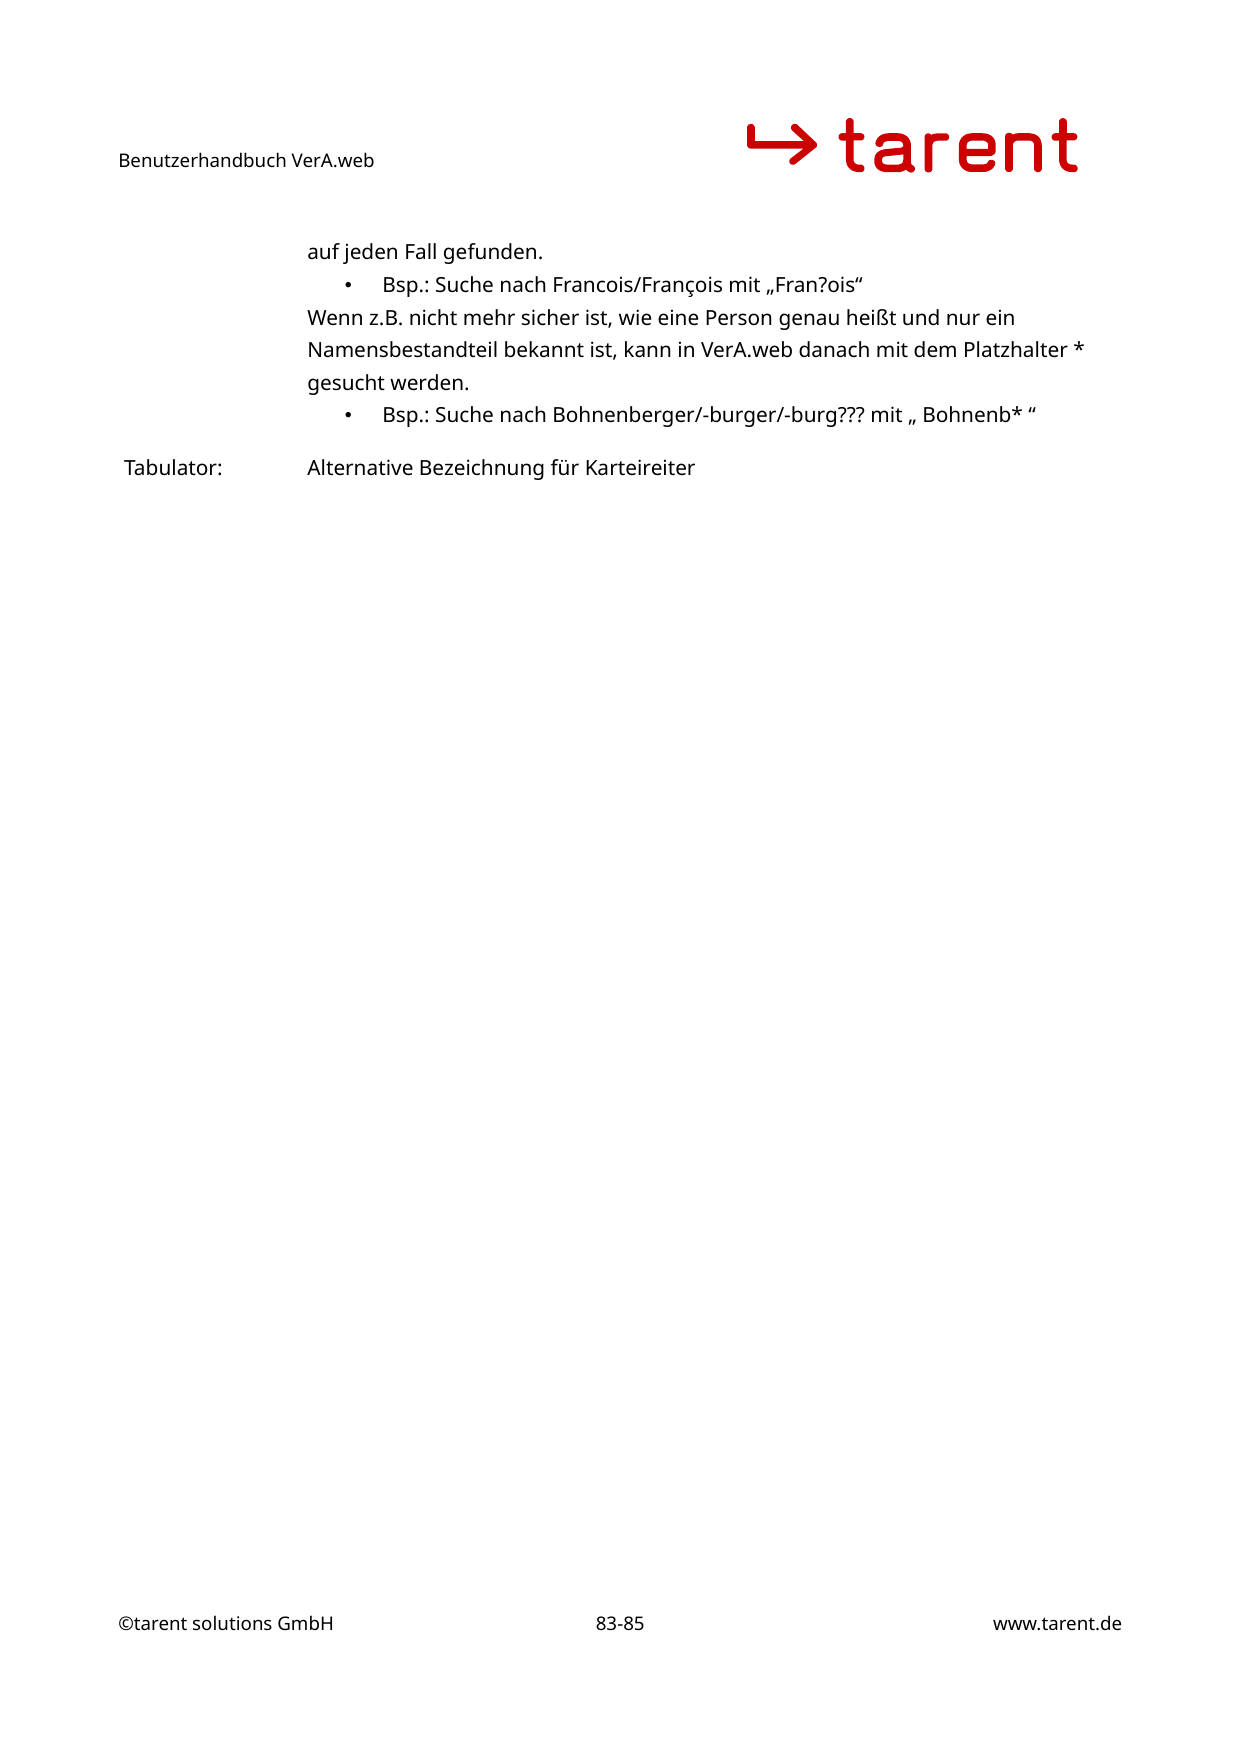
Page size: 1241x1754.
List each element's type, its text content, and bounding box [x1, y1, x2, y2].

table_cell auf jeden Fall gefunden. Bsp.: Suche nach Francois/François mit „Fran?ois“ Wenn z.B. nicht mehr sicher ist, wie eine Person genau heißt und nur ein Namensbestandteil bekannt ist, kann in VerA.web danach mit dem Platzhalter * gesucht werden. Bsp.: Suche nach Bohnenberger/-burger/-burg??? mit „ Bohnenb* “ [301, 232, 1122, 447]
table_cell Tabulator: [118, 447, 301, 499]
table_cell Alternative Bezeichnung für Karteireiter [301, 447, 1122, 499]
table_cell [118, 232, 301, 447]
